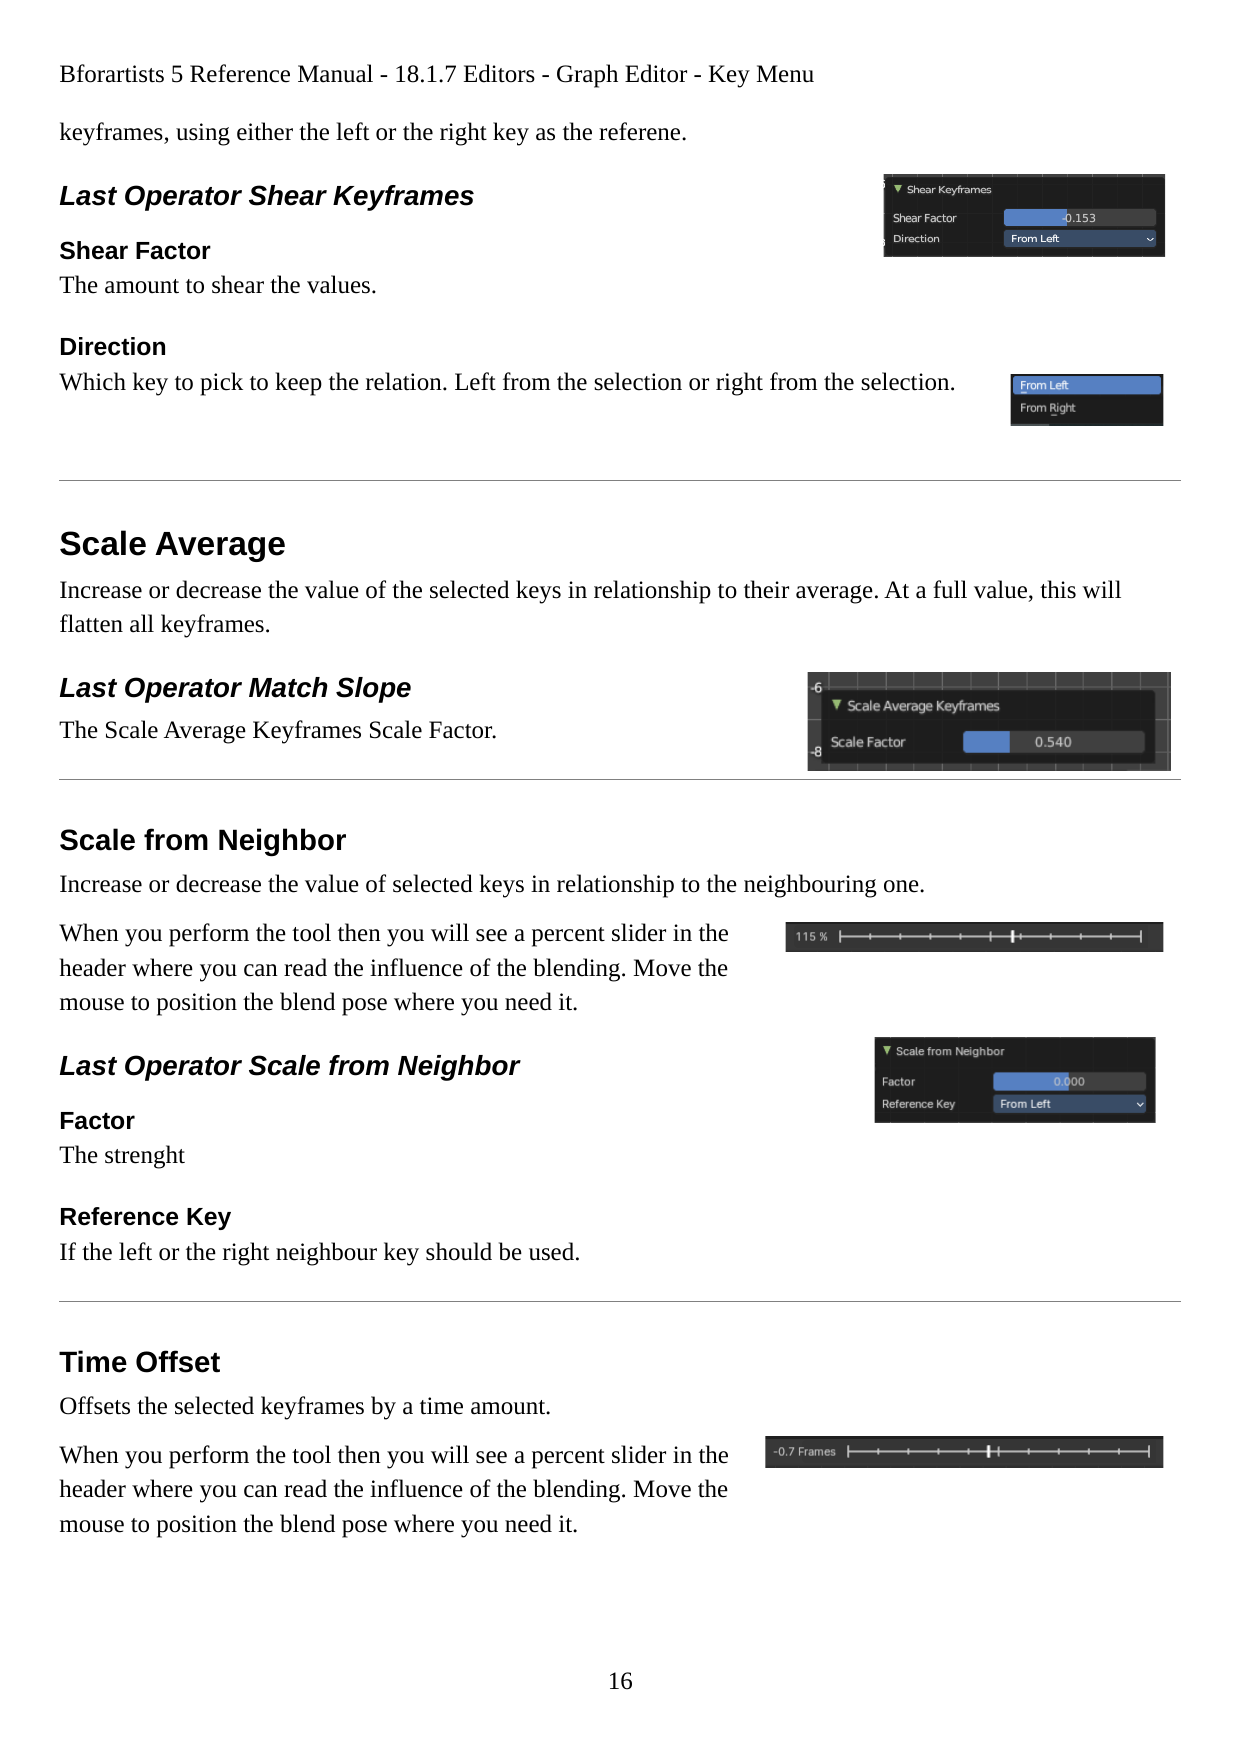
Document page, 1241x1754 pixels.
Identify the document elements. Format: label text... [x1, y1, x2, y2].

text Increase or decrease the value of the selected keys in relationship to their average. At a full value, this will flatten all keyframes. [59, 575, 1181, 638]
picture [785, 922, 1164, 952]
subtitle Time Offset [59, 1345, 1181, 1378]
picture [874, 1037, 1156, 1123]
subtitle Last Operator Match Slope [59, 671, 1181, 703]
picture [765, 1436, 1164, 1468]
picture [1010, 374, 1164, 426]
subtitle Scale Average [59, 524, 1181, 562]
subtitle Last Operator Scale from Neighbor [59, 1049, 874, 1081]
subtitle [1156, 1049, 1181, 1081]
text Which key to pick to keep the relation. Left from the selection or right from the selection. [59, 367, 1181, 396]
subtitle Scale from Neighbor [59, 823, 1181, 857]
text The Scale Average Keyframes Scale Factor. [59, 715, 807, 744]
text Offsets the selected keyframes by a time amount. [59, 1391, 1181, 1420]
picture [807, 672, 1171, 771]
subtitle Shear Factor [59, 236, 1181, 264]
text When you perform the tool then you will see a percent slider in the header where you can read the influence of the blending. Move the mouse to position the blend pose where you need it. [59, 918, 1181, 1016]
subtitle Last Operator Shear Keyframes [59, 179, 883, 211]
subtitle Reference Key [59, 1202, 1181, 1231]
text keyframes, using either the left or the right key as the referene. [59, 117, 1181, 146]
text The strenght [59, 1141, 1181, 1169]
subtitle Factor [59, 1106, 1181, 1134]
text Increase or decrease the value of selected keys in relationship to the neighbouring one. [59, 869, 1181, 898]
text When you perform the tool then you will see a percent slider in the header where you can read the influence of the blending. Move the mouse to position the blend pose where you need it. [59, 1440, 1181, 1538]
subtitle Direction [59, 332, 1181, 361]
text The amount to shear the values. [59, 271, 1181, 299]
picture [883, 174, 1166, 257]
text If the left or the right neighbour key should be used. [59, 1237, 1181, 1266]
